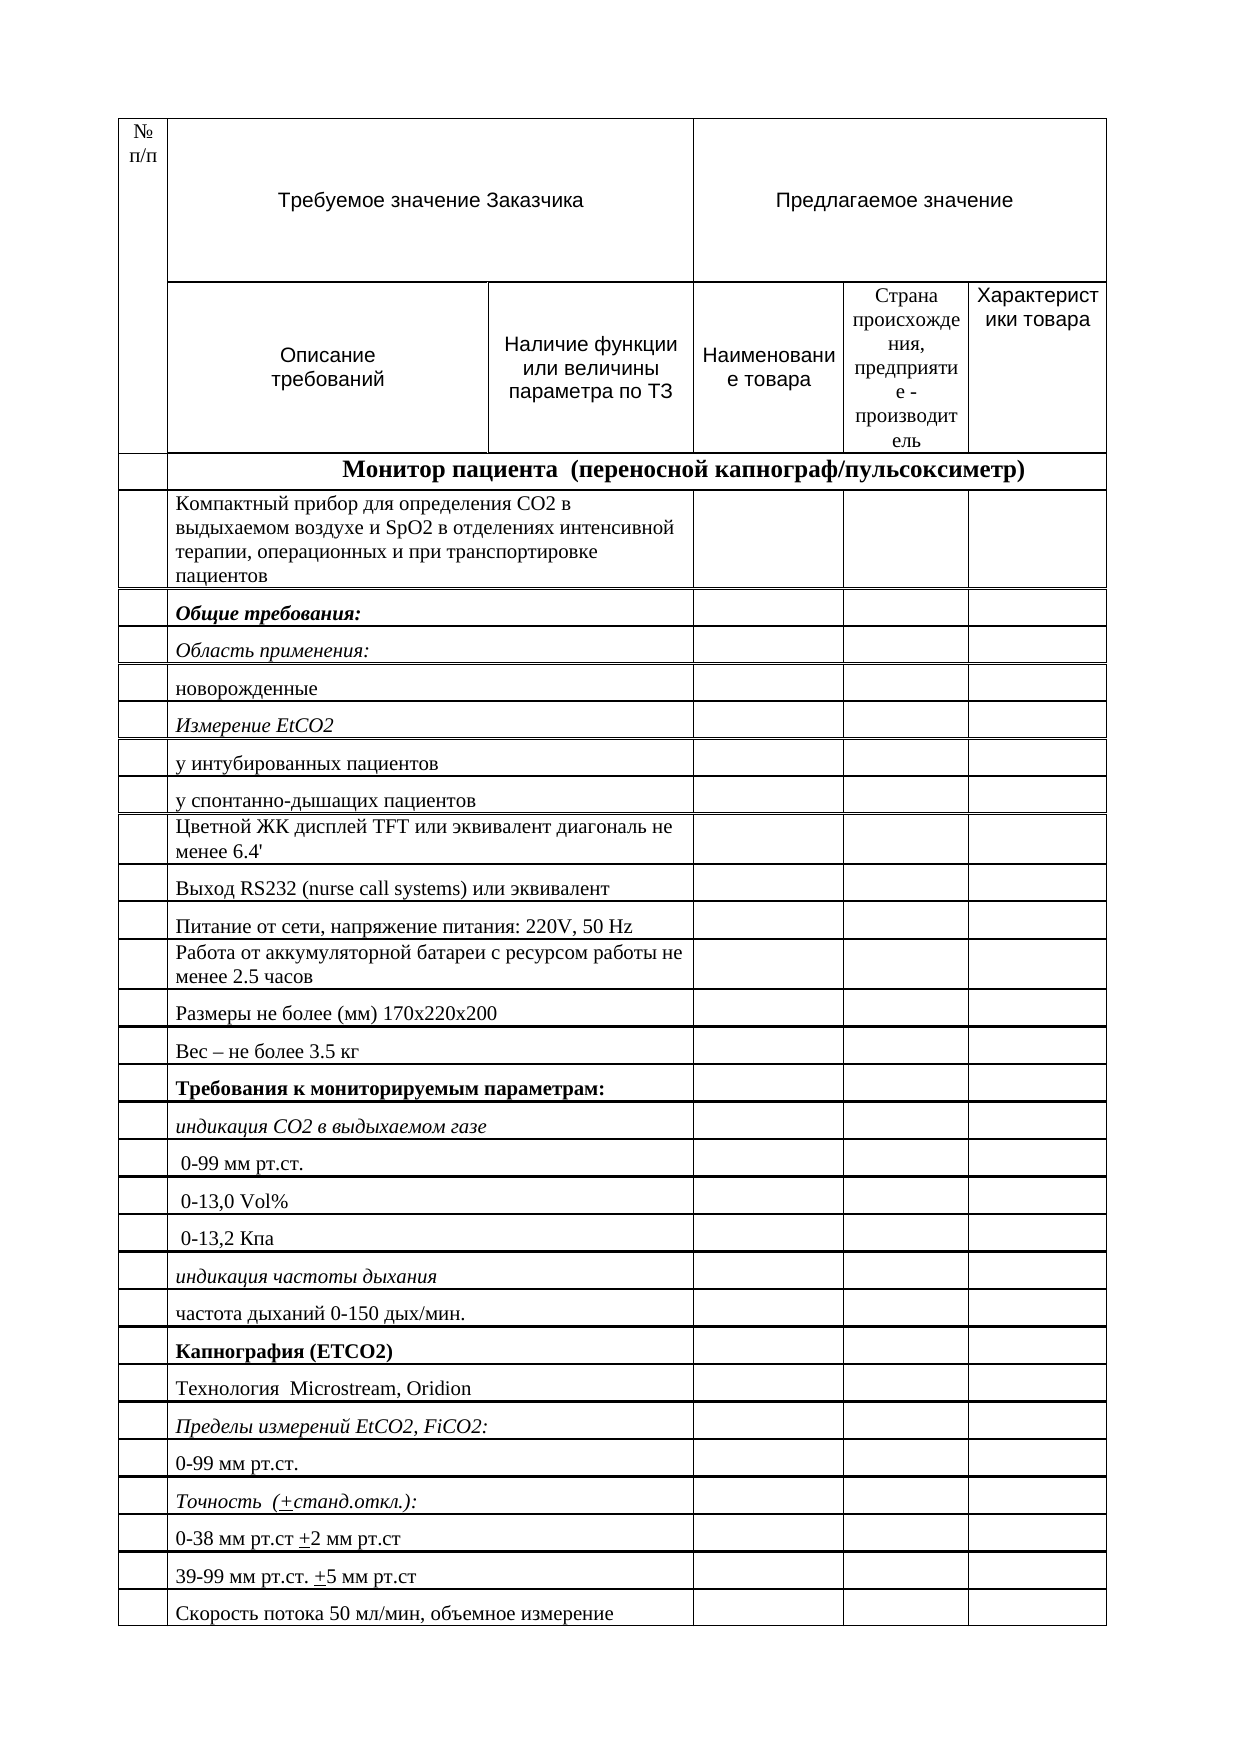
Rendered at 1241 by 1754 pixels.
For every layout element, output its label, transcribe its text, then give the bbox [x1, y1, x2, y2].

table_cell [844, 865, 968, 900]
table_cell [694, 665, 843, 700]
table_cell [844, 627, 968, 662]
table_cell [694, 1215, 843, 1250]
table_cell у интубированных пациентов [168, 740, 693, 775]
table_cell [694, 740, 843, 775]
table_cell [694, 1140, 843, 1175]
table_cell [969, 1553, 1106, 1588]
table_cell [844, 1328, 968, 1363]
table_cell [694, 1553, 843, 1588]
table_cell Страна происхождения, предприятие -производитель [844, 283, 968, 452]
table_cell [969, 1328, 1106, 1363]
table_cell [844, 1065, 968, 1100]
table_cell [694, 1028, 843, 1063]
table_cell [119, 1253, 167, 1288]
table_cell [694, 1440, 843, 1475]
table_cell [969, 1515, 1106, 1550]
table_cell [119, 491, 167, 587]
table_cell [969, 1065, 1106, 1100]
table_cell [969, 740, 1106, 775]
table_cell [844, 1440, 968, 1475]
table_cell [694, 815, 843, 863]
table_cell [844, 665, 968, 700]
table_cell Точность (+станд.откл.): [168, 1478, 693, 1513]
table_cell [119, 1515, 167, 1550]
table_cell [969, 777, 1106, 812]
table_cell [844, 1103, 968, 1138]
table_cell [844, 940, 968, 988]
table_cell [694, 902, 843, 938]
table_cell новорожденные [168, 665, 693, 700]
table_cell Капнография (ETCO2) [168, 1328, 693, 1363]
table_cell [119, 777, 167, 812]
table_cell [119, 1440, 167, 1475]
table_cell [119, 990, 167, 1025]
table_cell [844, 702, 968, 737]
table_cell 0-99 мм рт.ст. [168, 1140, 693, 1175]
table_cell [119, 940, 167, 988]
table_cell 0-13,0 Vol% [168, 1178, 693, 1213]
table_cell [969, 1440, 1106, 1475]
table_cell [694, 1103, 843, 1138]
table_cell [969, 1178, 1106, 1213]
table_cell [969, 1028, 1106, 1063]
table_cell Пределы измерений EtCO2, FiCO2: [168, 1403, 693, 1438]
table_cell [694, 777, 843, 812]
table_cell [969, 491, 1106, 587]
table_cell Технология Microstream, Oridion [168, 1365, 693, 1400]
table_cell Описание требований [168, 283, 487, 452]
table_cell [119, 702, 167, 737]
table_cell [969, 940, 1106, 988]
table_cell [969, 665, 1106, 700]
table_cell [119, 1290, 167, 1325]
table_cell [969, 627, 1106, 662]
table_cell [969, 1403, 1106, 1438]
table_cell [694, 1403, 843, 1438]
table_cell Наличие функции или величины параметра по ТЗ [489, 283, 693, 452]
table_cell [694, 865, 843, 900]
table_cell Размеры не более (мм) 170х220х200 [168, 990, 693, 1025]
table_cell Требования к мониторируемым параметрам: [168, 1065, 693, 1100]
table_cell [844, 1178, 968, 1213]
table_cell Монитор пациента (переносной капнограф/пульсоксиметр) [168, 454, 1106, 489]
table_cell индикация частоты дыхания [168, 1253, 693, 1288]
table_cell [694, 1065, 843, 1100]
table_cell [969, 990, 1106, 1025]
table_cell [844, 815, 968, 863]
table_cell [119, 1178, 167, 1213]
table_cell [119, 1103, 167, 1138]
table_cell [694, 491, 843, 587]
table_cell у спонтанно-дышащих пациентов [168, 777, 693, 812]
table_cell [844, 1365, 968, 1400]
table_cell Цветной ЖК дисплей TFT или эквивалент диагональ не менее 6.4' [168, 815, 693, 863]
table_cell [119, 1403, 167, 1438]
table_cell [694, 1253, 843, 1288]
table_cell [694, 702, 843, 737]
table_cell [969, 1290, 1106, 1325]
table_cell 0-13,2 Кпа [168, 1215, 693, 1250]
table_cell [844, 777, 968, 812]
table_cell [844, 1590, 968, 1625]
table_cell [119, 1215, 167, 1250]
table_cell [844, 1215, 968, 1250]
table_cell [969, 1478, 1106, 1513]
table_cell [844, 1478, 968, 1513]
table_cell [969, 590, 1106, 625]
table_cell [969, 1365, 1106, 1400]
table_cell Область применения: [168, 627, 693, 662]
table_cell [119, 1328, 167, 1363]
table_cell 39-99 мм рт.ст. +5 мм рт.ст [168, 1553, 693, 1588]
table_cell [969, 1140, 1106, 1175]
table_cell [844, 1403, 968, 1438]
table_cell [119, 1140, 167, 1175]
table_cell [969, 865, 1106, 900]
table_cell Выход RS232 (nurse call systems) или эквивалент [168, 865, 693, 900]
table_cell [119, 740, 167, 775]
table_cell [844, 1028, 968, 1063]
table_cell 0-38 мм рт.ст +2 мм рт.ст [168, 1515, 693, 1550]
table_cell [119, 815, 167, 863]
table_cell [119, 865, 167, 900]
table_cell [694, 1290, 843, 1325]
table_header № п/п [119, 119, 167, 453]
table_cell [844, 1553, 968, 1588]
table_cell [844, 1290, 968, 1325]
table_cell [969, 1253, 1106, 1288]
table_cell [119, 1365, 167, 1400]
table_cell Наименование товара [694, 283, 843, 452]
table_cell [694, 1590, 843, 1625]
table_cell индикация СО2 в выдыхаемом газе [168, 1103, 693, 1138]
table_cell [694, 1478, 843, 1513]
table_cell частота дыханий 0-150 дых/мин. [168, 1290, 693, 1325]
table_cell [844, 902, 968, 938]
table_header Предлагаемое значение [694, 119, 1106, 281]
table_cell [969, 902, 1106, 938]
table_cell [119, 1065, 167, 1100]
table_cell [694, 1515, 843, 1550]
table_cell [119, 454, 167, 489]
table_cell [119, 1028, 167, 1063]
table_cell [119, 1553, 167, 1588]
table_cell [694, 990, 843, 1025]
table_cell [844, 990, 968, 1025]
table_cell Измерение EtСО2 [168, 702, 693, 737]
table_cell [969, 1590, 1106, 1625]
table_cell Компактный прибор для определения СО2 в выдыхаемом воздухе и SpO2 в отделениях интенсивной терапии, операционных и при транспортировке пациентов [168, 491, 693, 587]
table_cell [844, 1515, 968, 1550]
table_cell [119, 665, 167, 700]
table_cell 0-99 мм рт.ст. [168, 1440, 693, 1475]
table_cell Характеристики товара [969, 283, 1106, 452]
table_cell [694, 1365, 843, 1400]
table_cell [969, 815, 1106, 863]
table_cell [844, 740, 968, 775]
table_cell [119, 627, 167, 662]
table_cell [119, 902, 167, 938]
table_cell [694, 1328, 843, 1363]
table_cell [119, 1478, 167, 1513]
table_cell Работа от аккумуляторной батареи с ресурсом работы не менее 2.5 часов [168, 940, 693, 988]
table_cell Вес – не более 3.5 кг [168, 1028, 693, 1063]
table_header Требуемое значение Заказчика [168, 119, 693, 281]
table_cell Общие требования: [168, 590, 693, 625]
table_cell [119, 1590, 167, 1625]
table_cell Питание от сети, напряжение питания: 220V, 50 Hz [168, 902, 693, 938]
table_cell [694, 590, 843, 625]
table_cell [694, 627, 843, 662]
table_cell [969, 1215, 1106, 1250]
table_cell [844, 590, 968, 625]
table_cell [844, 1140, 968, 1175]
table_cell [694, 940, 843, 988]
table_cell [844, 491, 968, 587]
table_cell [969, 1103, 1106, 1138]
table_cell [694, 1178, 843, 1213]
table_cell [969, 702, 1106, 737]
table_cell Скорость потока 50 мл/мин, объемное измерение [168, 1590, 693, 1625]
table_cell [119, 590, 167, 625]
table_cell [844, 1253, 968, 1288]
